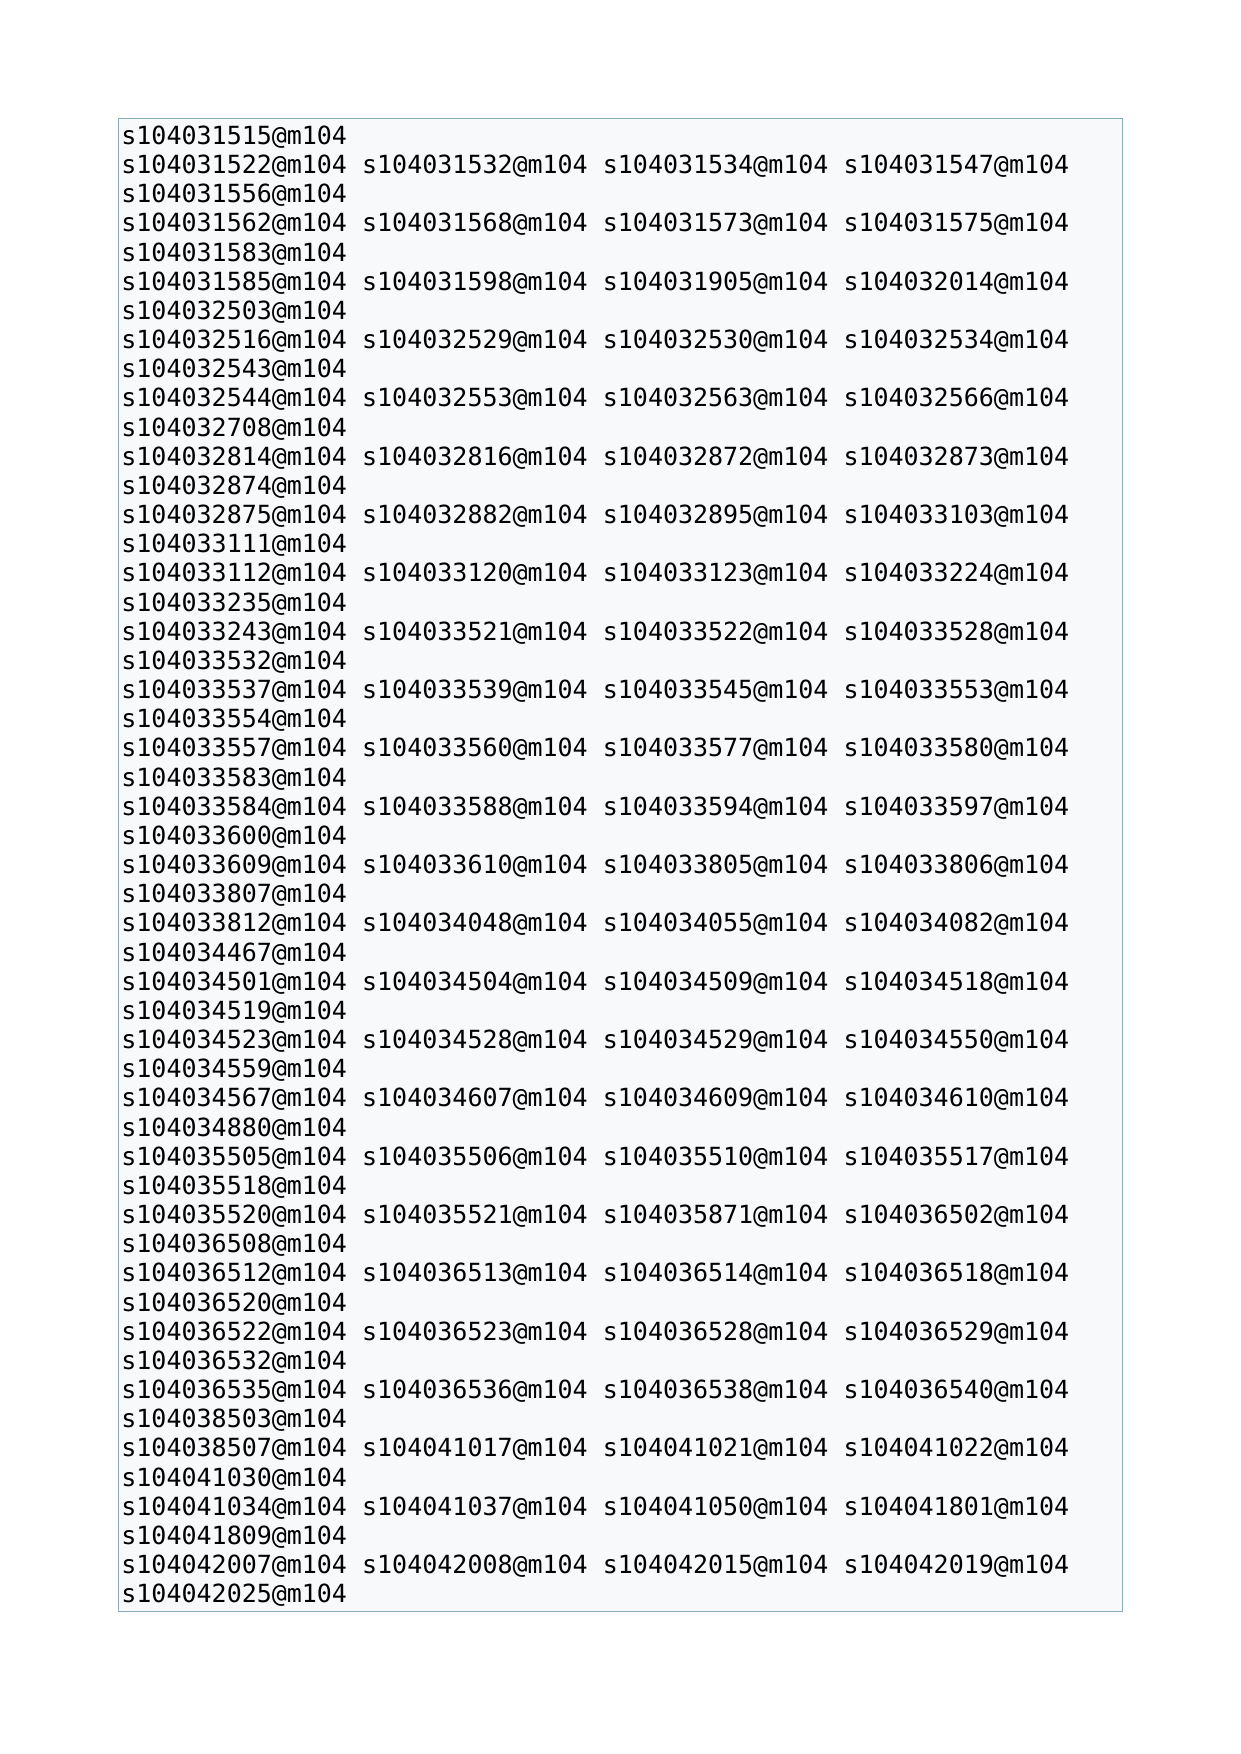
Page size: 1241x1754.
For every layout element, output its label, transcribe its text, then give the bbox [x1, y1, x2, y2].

text s104031515@m104 s104031522@m104 s104031532@m104 s104031534@m104 s104031547@m104 s104031556@m104 s104031562@m104 s104031568@m104 s104031573@m104 s104031575@m104 s104031583@m104 s104031585@m104 s104031598@m104 s104031905@m104 s104032014@m104 s104032503@m104 s104032516@m104 s104032529@m104 s104032530@m104 s104032534@m104 s104032543@m104 s104032544@m104 s104032553@m104 s104032563@m104 s104032566@m104 s104032708@m104 s104032814@m104 s104032816@m104 s104032872@m104 s104032873@m104 s104032874@m104 s104032875@m104 s104032882@m104 s104032895@m104 s104033103@m104 s104033111@m104 s104033112@m104 s104033120@m104 s104033123@m104 s104033224@m104 s104033235@m104 s104033243@m104 s104033521@m104 s104033522@m104 s104033528@m104 s104033532@m104 s104033537@m104 s104033539@m104 s104033545@m104 s104033553@m104 s104033554@m104 s104033557@m104 s104033560@m104 s104033577@m104 s104033580@m104 s104033583@m104 s104033584@m104 s104033588@m104 s104033594@m104 s104033597@m104 s104033600@m104 s104033609@m104 s104033610@m104 s104033805@m104 s104033806@m104 s104033807@m104 s104033812@m104 s104034048@m104 s104034055@m104 s104034082@m104 s104034467@m104 s104034501@m104 s104034504@m104 s104034509@m104 s104034518@m104 s104034519@m104 s104034523@m104 s104034528@m104 s104034529@m104 s104034550@m104 s104034559@m104 s104034567@m104 s104034607@m104 s104034609@m104 s104034610@m104 s104034880@m104 s104035505@m104 s104035506@m104 s104035510@m104 s104035517@m104 s104035518@m104 s104035520@m104 s104035521@m104 s104035871@m104 s104036502@m104 s104036508@m104 s104036512@m104 s104036513@m104 s104036514@m104 s104036518@m104 s104036520@m104 s104036522@m104 s104036523@m104 s104036528@m104 s104036529@m104 s104036532@m104 s104036535@m104 s104036536@m104 s104036538@m104 s104036540@m104 s104038503@m104 s104038507@m104 s104041017@m104 s104041021@m104 s104041022@m104 s104041030@m104 s104041034@m104 s104041037@m104 s104041050@m104 s104041801@m104 s104041809@m104 s104042007@m104 s104042008@m104 s104042015@m104 s104042019@m104 s104042025@m104 [119, 119, 1122, 1611]
